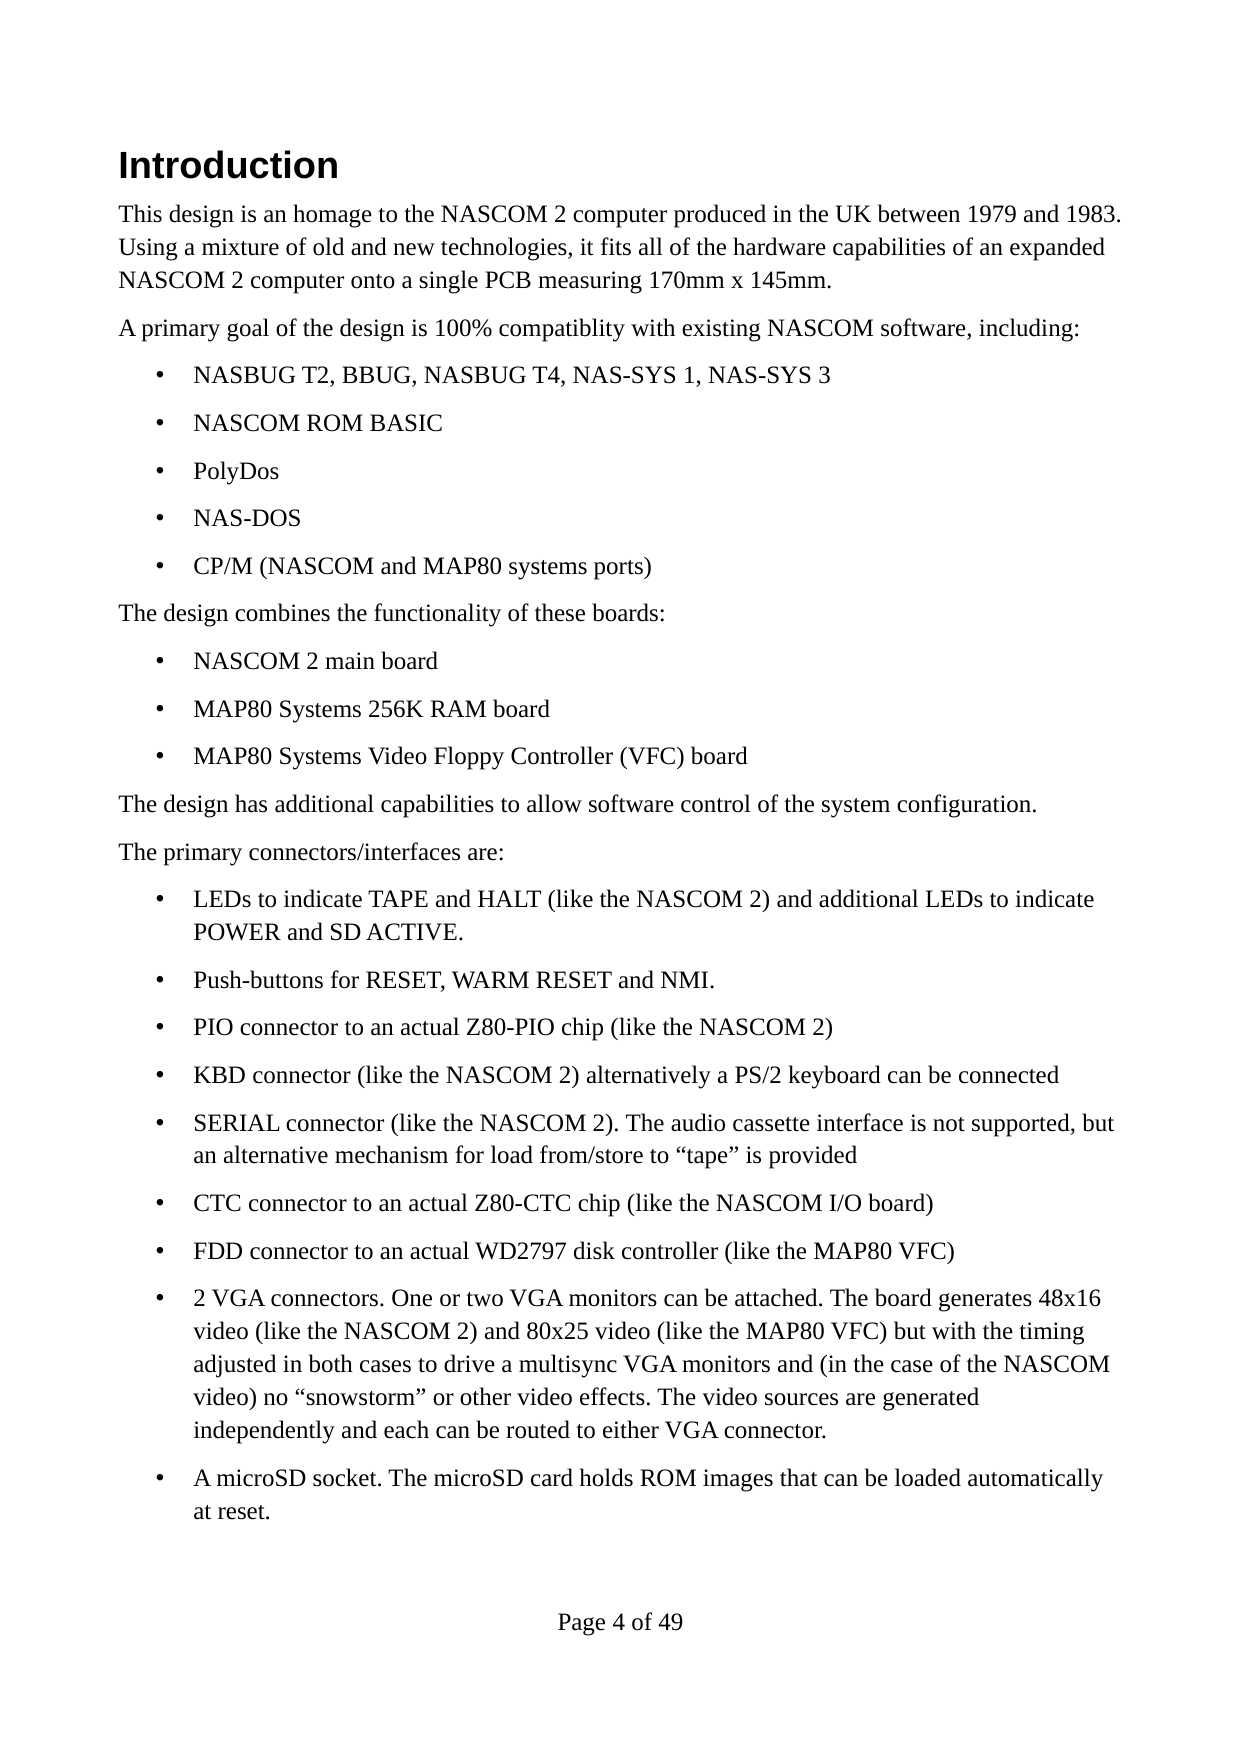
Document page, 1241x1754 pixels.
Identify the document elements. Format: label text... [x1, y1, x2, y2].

list NAS-DOS [156, 503, 1122, 532]
list PolyDos [156, 456, 1122, 484]
text The design has additional capabilities to allow software control of the system configuration. [118, 789, 1122, 818]
text A primary goal of the design is 100% compatiblity with existing NASCOM software, including: [118, 313, 1122, 342]
list PIO connector to an actual Z80-PIO chip (like the NASCOM 2) [156, 1012, 1122, 1041]
list FDD connector to an actual WD2797 disk controller (like the MAP80 VFC) [156, 1236, 1122, 1264]
list A microSD socket. The microSD card holds ROM images that can be loaded automatically at reset. [156, 1463, 1122, 1525]
list KBD connector (like the NASCOM 2) alternatively a PS/2 keyboard can be connected [156, 1060, 1122, 1089]
list 2 VGA connectors. One or two VGA monitors can be attached. The board generates 48x16 video (like the NASCOM 2) and 80x25 video (like the MAP80 VFC) but with the timing adjusted in both cases to drive a multisync VGA monitors and (in the case of the NASCOM video) no “snowstorm” or other video effects. The video sources are generated independently and each can be routed to either VGA connector. [156, 1283, 1122, 1444]
list NASCOM 2 main board [156, 646, 1122, 675]
subtitle Introduction [118, 143, 1122, 187]
list NASBUG T2, BBUG, NASBUG T4, NAS-SYS 1, NAS-SYS 3 [156, 361, 1122, 389]
list MAP80 Systems 256K RAM board [156, 694, 1122, 722]
list SERIAL connector (like the NASCOM 2). The audio cassette interface is not supported, but an alternative mechanism for load from/store to “tape” is provided [156, 1108, 1122, 1169]
list NASCOM ROM BASIC [156, 408, 1122, 437]
list CP/M (NASCOM and MAP80 systems ports) [156, 551, 1122, 580]
text The design combines the functionality of these boards: [118, 598, 1122, 627]
list LEDs to indicate TAPE and HALT (like the NASCOM 2) and additional LEDs to indicate POWER and SD ACTIVE. [156, 884, 1122, 946]
text The primary connectors/interfaces are: [118, 837, 1122, 865]
list CTC connector to an actual Z80-CTC chip (like the NASCOM I/O board) [156, 1188, 1122, 1217]
list Push-buttons for RESET, WARM RESET and NMI. [156, 965, 1122, 993]
text This design is an homage to the NASCOM 2 computer produced in the UK between 1979 and 1983. Using a mixture of old and new technologies, it fits all of the hardware capabilities of an expanded NASCOM 2 computer onto a single PCB measuring 170mm x 145mm. [118, 199, 1122, 294]
list MAP80 Systems Video Floppy Controller (VFC) board [156, 741, 1122, 770]
